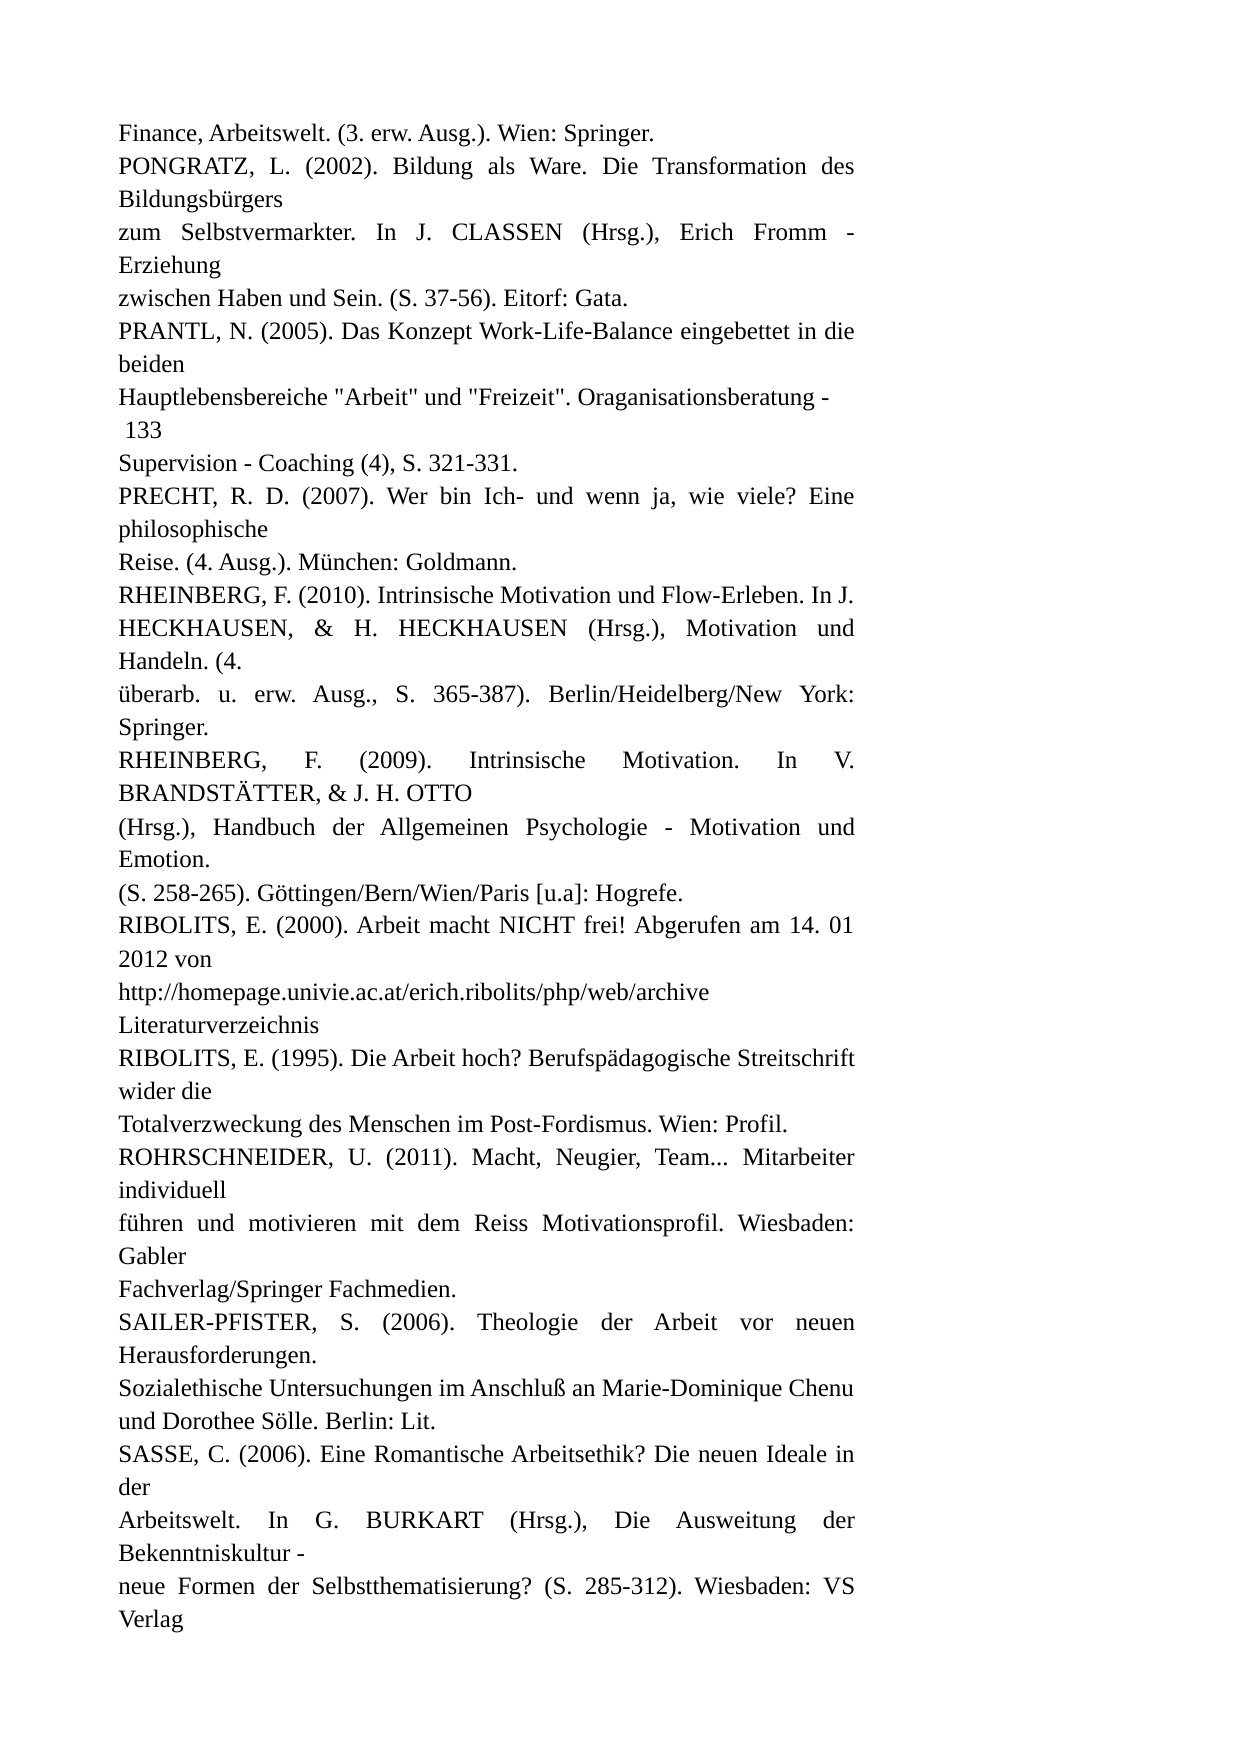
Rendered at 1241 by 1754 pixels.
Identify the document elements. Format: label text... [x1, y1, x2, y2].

text Fachverlag/Springer Fachmedien. [118, 1274, 856, 1303]
text neue Formen der Selbstthematisierung? (S. 285-312). Wiesbaden: VS Verlag [118, 1571, 856, 1633]
text Reise. (4. Ausg.). München: Goldmann. [118, 547, 856, 576]
text http://homepage.univie.ac.at/erich.ribolits/php/web/archive [118, 977, 856, 1005]
text Literaturverzeichnis [118, 1010, 856, 1038]
text Sozialethische Untersuchungen im Anschluß an Marie-Dominique Chenu [118, 1373, 856, 1402]
text PONGRATZ, L. (2002). Bildung als Ware. Die Transformation des Bildungsbürgers [118, 151, 856, 213]
text (S. 258-265). Göttingen/Bern/Wien/Paris [u.a]: Hogrefe. [118, 878, 856, 906]
text SASSE, C. (2006). Eine Romantische Arbeitsethik? Die neuen Ideale in der [118, 1439, 856, 1501]
text überarb. u. erw. Ausg., S. 365-387). Berlin/Heidelberg/New York: Springer. [118, 679, 856, 741]
text führen und motivieren mit dem Reiss Motivationsprofil. Wiesbaden: Gabler [118, 1208, 856, 1269]
text zum Selbstvermarkter. In J. CLASSEN (Hrsg.), Erich Fromm - Erziehung [118, 217, 856, 279]
text HECKHAUSEN, & H. HECKHAUSEN (Hrsg.), Motivation und Handeln. (4. [118, 613, 856, 675]
text Finance, Arbeitswelt. (3. erw. Ausg.). Wien: Springer. [118, 118, 856, 147]
text Hauptlebensbereiche "Arbeit" und "Freizeit". Oraganisationsberatung - [118, 382, 856, 411]
text Totalverzweckung des Menschen im Post-Fordismus. Wien: Profil. [118, 1109, 856, 1137]
text RIBOLITS, E. (2000). Arbeit macht NICHT frei! Abgerufen am 14. 01 2012 von [118, 911, 856, 972]
text PRECHT, R. D. (2007). Wer bin Ich- und wenn ja, wie viele? Eine philosophische [118, 481, 856, 543]
text RHEINBERG, F. (2009). Intrinsische Motivation. In V. BRANDSTÄTTER, & J. H. OTTO [118, 746, 856, 807]
text zwischen Haben und Sein. (S. 37-56). Eitorf: Gata. [118, 283, 856, 312]
text PRANTL, N. (2005). Das Konzept Work-Life-Balance eingebettet in die beiden [118, 316, 856, 378]
text ROHRSCHNEIDER, U. (2011). Macht, Neugier, Team... Mitarbeiter individuell [118, 1142, 856, 1203]
text Supervision - Coaching (4), S. 321-331. [118, 448, 856, 477]
text RIBOLITS, E. (1995). Die Arbeit hoch? Berufspädagogische Streitschrift wider die [118, 1043, 856, 1104]
text RHEINBERG, F. (2010). Intrinsische Motivation und Flow-Erleben. In J. [118, 580, 856, 609]
text (Hrsg.), Handbuch der Allgemeinen Psychologie - Motivation und Emotion. [118, 812, 856, 873]
text SAILER-PFISTER, S. (2006). Theologie der Arbeit vor neuen Herausforderungen. [118, 1307, 856, 1369]
text und Dorothee Sölle. Berlin: Lit. [118, 1406, 856, 1435]
text Arbeitswelt. In G. BURKART (Hrsg.), Die Ausweitung der Bekenntniskultur - [118, 1505, 856, 1567]
text 133 [118, 415, 856, 444]
